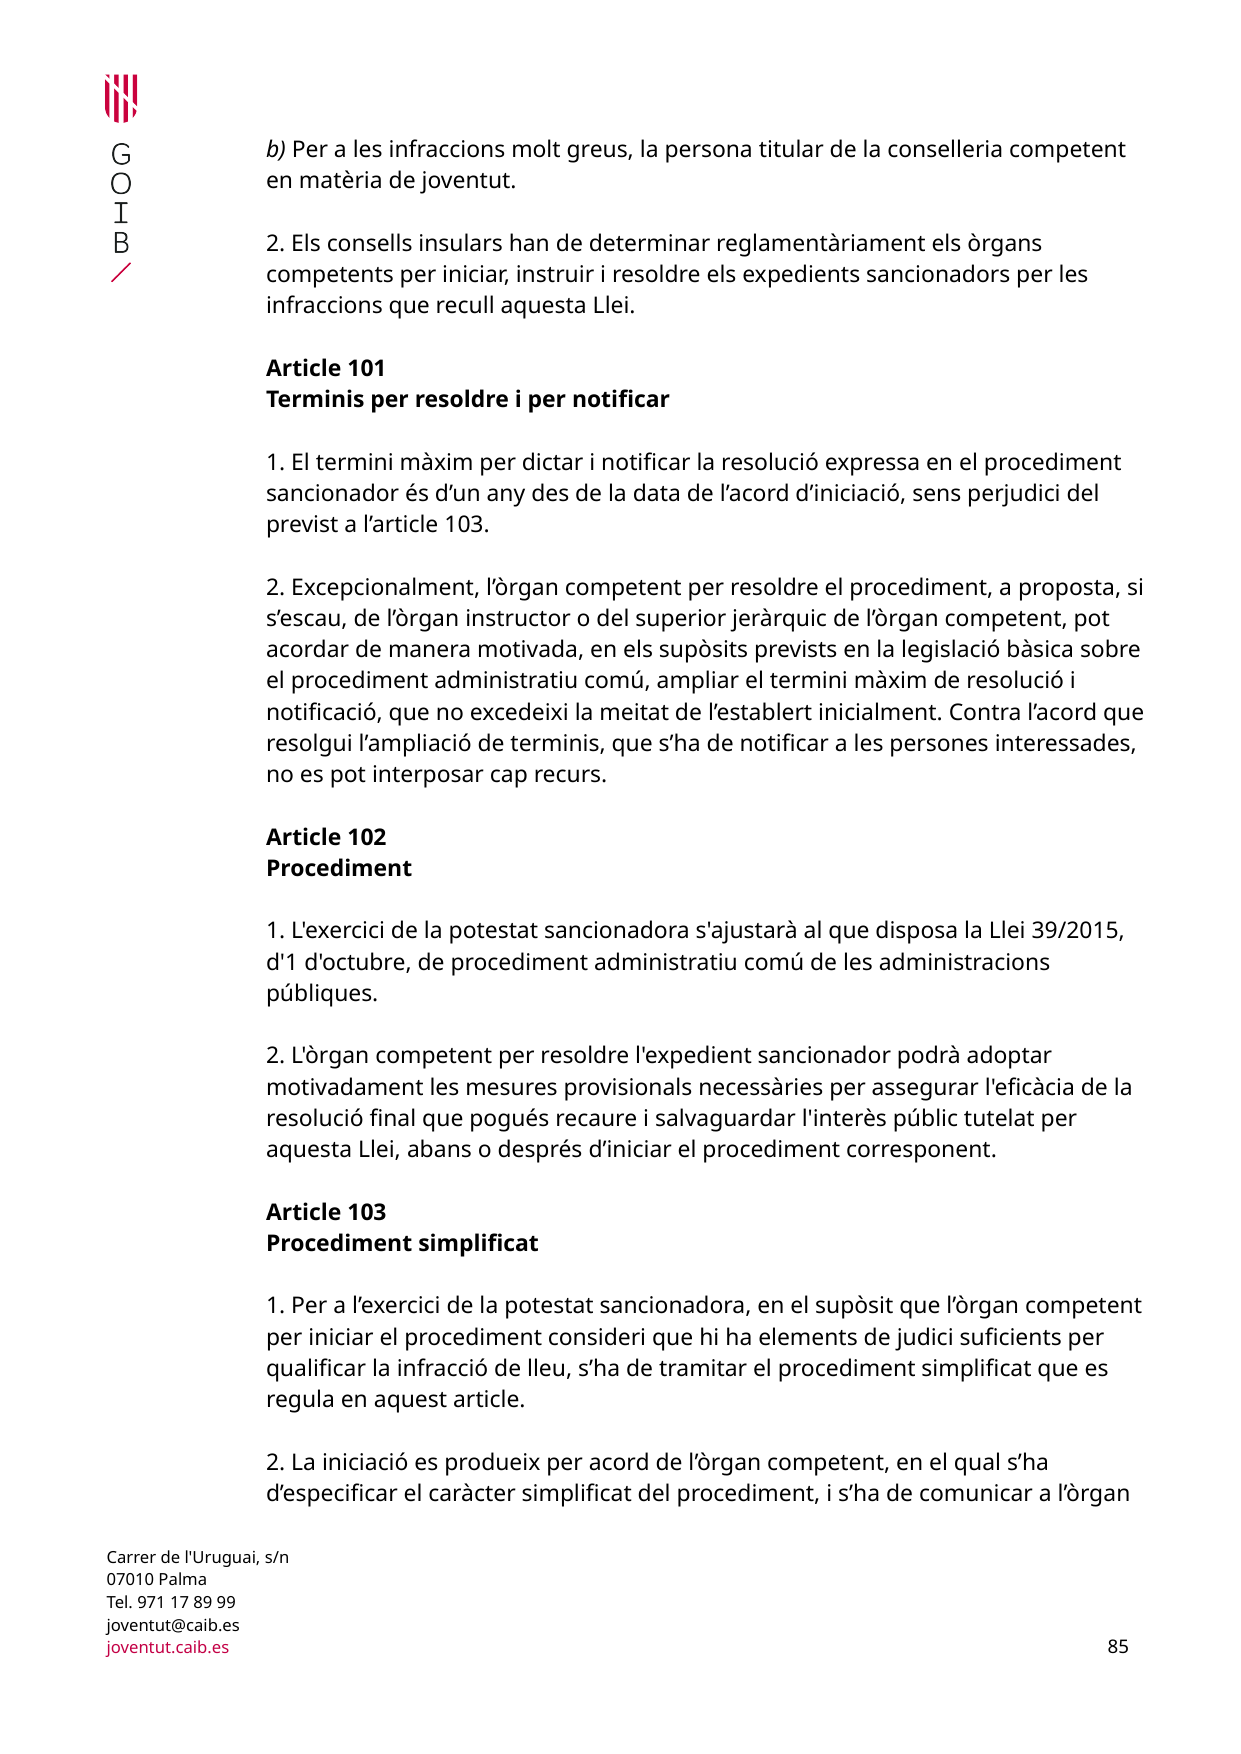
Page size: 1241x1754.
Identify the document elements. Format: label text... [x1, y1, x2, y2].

text 2. L'òrgan competent per resoldre l'expedient sancionador podrà adoptar motivadament les mesures provisionals necessàries per assegurar l'eficàcia de la resolució final que pogués recaure i salvaguardar l'interès públic tutelat per aquesta Llei, abans o després d’iniciar el procediment corresponent. [266, 1039, 1152, 1164]
text 2. Excepcionalment, l’òrgan competent per resoldre el procediment, a proposta, si s’escau, de l’òrgan instructor o del superior jeràrquic de l’òrgan competent, pot acordar de manera motivada, en els supòsits prevists en la legislació bàsica sobre el procediment administratiu comú, ampliar el termini màxim de resolució i notificació, que no excedeixi la meitat de l’establert inicialment. Contra l’acord que resolgui l’ampliació de terminis, que s’ha de notificar a les persones interessades, no es pot interposar cap recurs. [266, 570, 1152, 789]
text d'1 d'octubre, de procediment administratiu comú de les administracions públiques. [266, 945, 1152, 1008]
text 2. La iniciació es produeix per acord de l’òrgan competent, en el qual s’ha d’especificar el caràcter simplificat del procediment, i s’ha de comunicar a l’òrgan [266, 1445, 1152, 1508]
text Procediment simplificat [266, 1227, 1152, 1258]
text 2. Els consells insulars han de determinar reglamentàriament els òrgans competents per iniciar, instruir i resoldre els expedients sancionadors per les infraccions que recull aquesta Llei. [266, 227, 1152, 320]
picture [76, 51, 166, 313]
text Article 101 [266, 352, 1152, 383]
text Terminis per resoldre i per notificar [266, 383, 1152, 414]
text Article 102 [266, 820, 1152, 852]
text b) Per a les infraccions molt greus, la persona titular de la conselleria competent en matèria de joventut. [266, 133, 1152, 195]
text 1. L'exercici de la potestat sancionadora s'ajustarà al que disposa la Llei 39/2015, [266, 914, 1152, 945]
text Procediment [266, 852, 1152, 883]
text 1. Per a l’exercici de la potestat sancionadora, en el supòsit que l’òrgan competent per iniciar el procediment consideri que hi ha elements de judici suficients per qualificar la infracció de lleu, s’ha de tramitar el procediment simplificat que es regula en aquest article. [266, 1289, 1152, 1414]
text Article 103 [266, 1195, 1152, 1227]
text 1. El termini màxim per dictar i notificar la resolució expressa en el procediment sancionador és d’un any des de la data de l’acord d’iniciació, sens perjudici del previst a l’article 103. [266, 445, 1152, 539]
